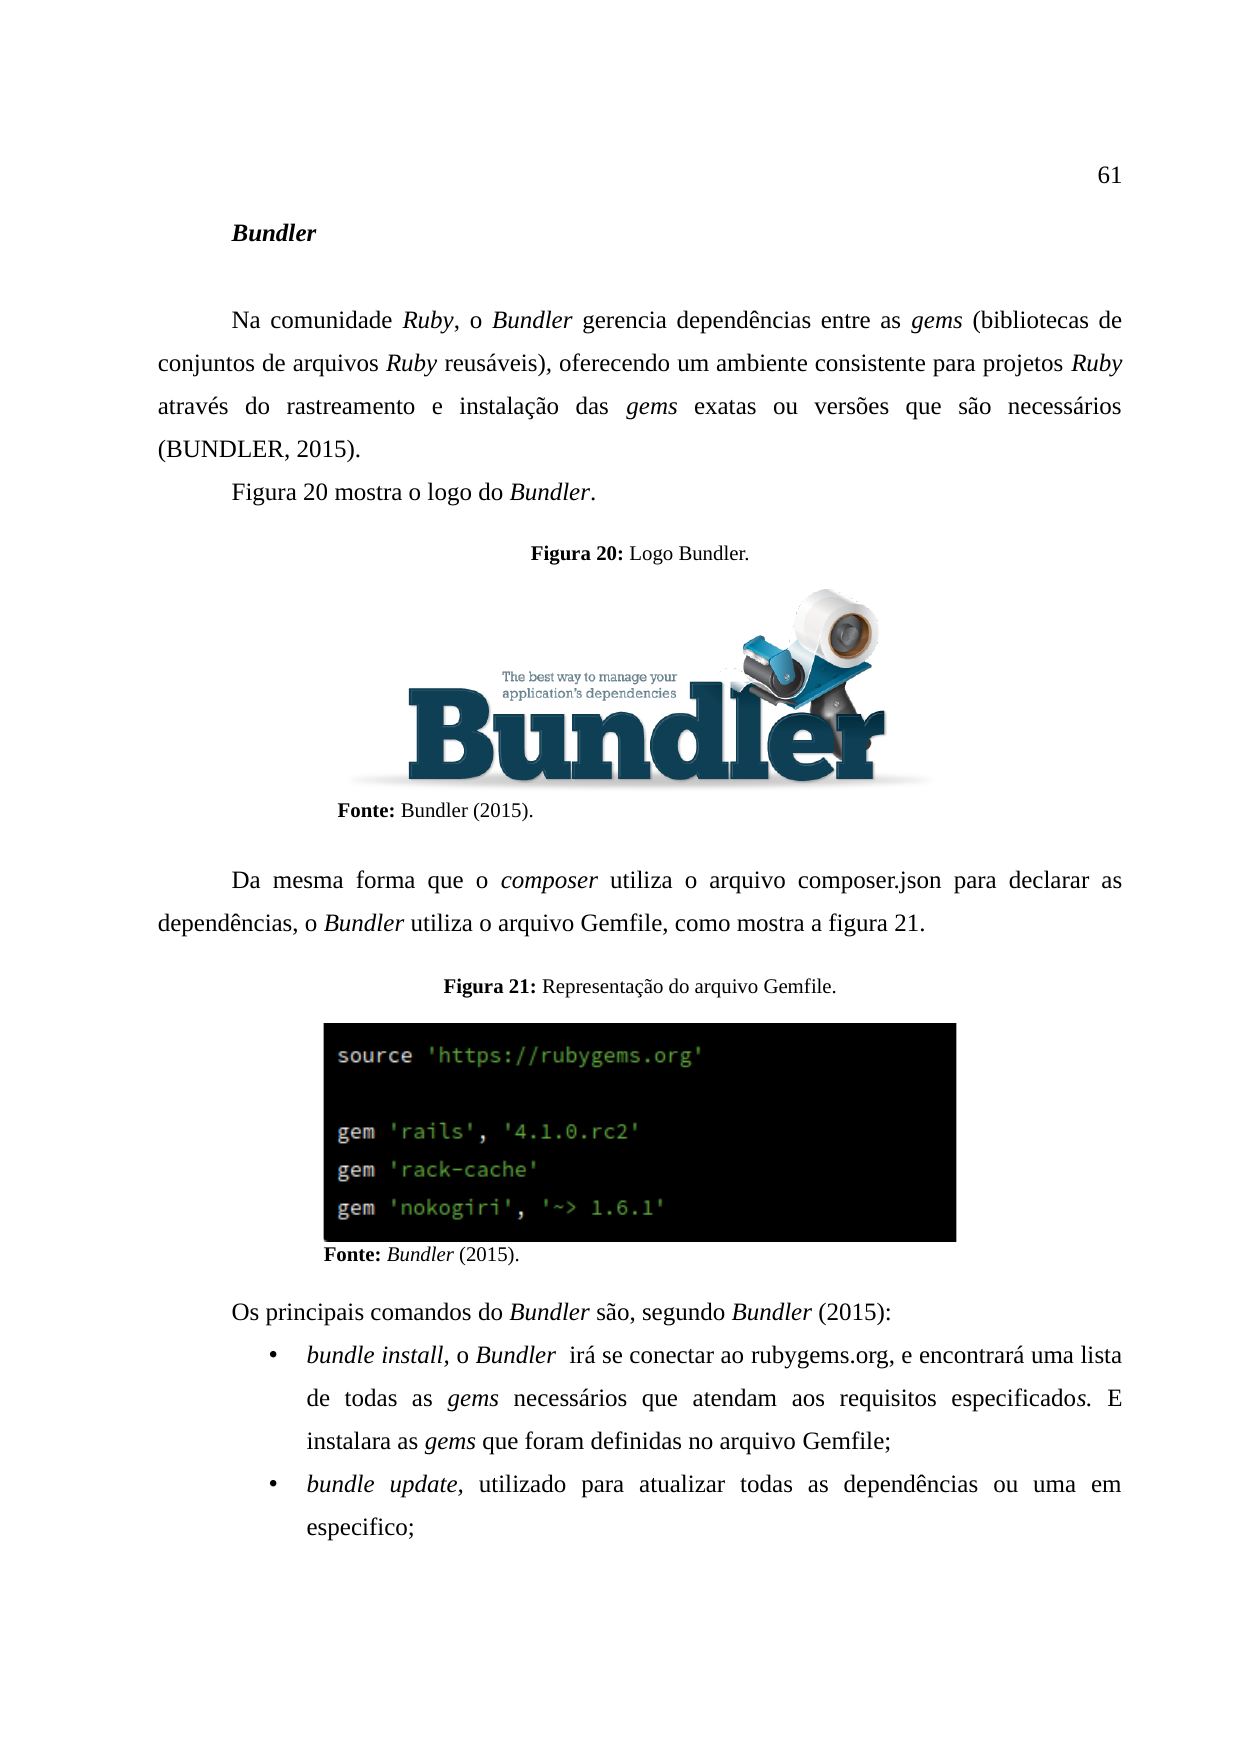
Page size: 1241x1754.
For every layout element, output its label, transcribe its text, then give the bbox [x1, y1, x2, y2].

text Figura 20 mostra o logo do Bundler. [158, 477, 1122, 506]
picture [337, 589, 943, 799]
text Figura 20: Logo Bundler. [337, 541, 943, 565]
text Da mesma forma que o composer utiliza o arquivo composer.json para declarar as dependências, o Bundler utiliza o arquivo Gemfile, como mostra a figura 21. [158, 865, 1122, 937]
text Bundler [158, 218, 1122, 247]
picture [323, 1023, 957, 1242]
text Figura 21: Representação do arquivo Gemfile. [323, 974, 957, 998]
text Os principais comandos do Bundler são, segundo Bundler (2015): [158, 1297, 1122, 1325]
text Fonte: Bundler (2015). [323, 1242, 957, 1266]
text Fonte: Bundler (2015). [337, 799, 943, 822]
list bundle install, o Bundler irá se conectar ao rubygems.org, e encontrará uma lista de todas as gems necessários que atendam aos requisitos especificados. E instalara as gems que foram definidas no arquivo Gemfile; [269, 1340, 1122, 1455]
list bundle update, utilizado para atualizar todas as dependências ou uma em especifico; [269, 1469, 1122, 1541]
text Na comunidade Ruby, o Bundler gerencia dependências entre as gems (bibliotecas de conjuntos de arquivos Ruby reusáveis), oferecendo um ambiente consistente para projetos Ruby através do rastreamento e instalação das gems exatas ou versões que são necessários (BUNDLER, 2015). [158, 305, 1122, 463]
